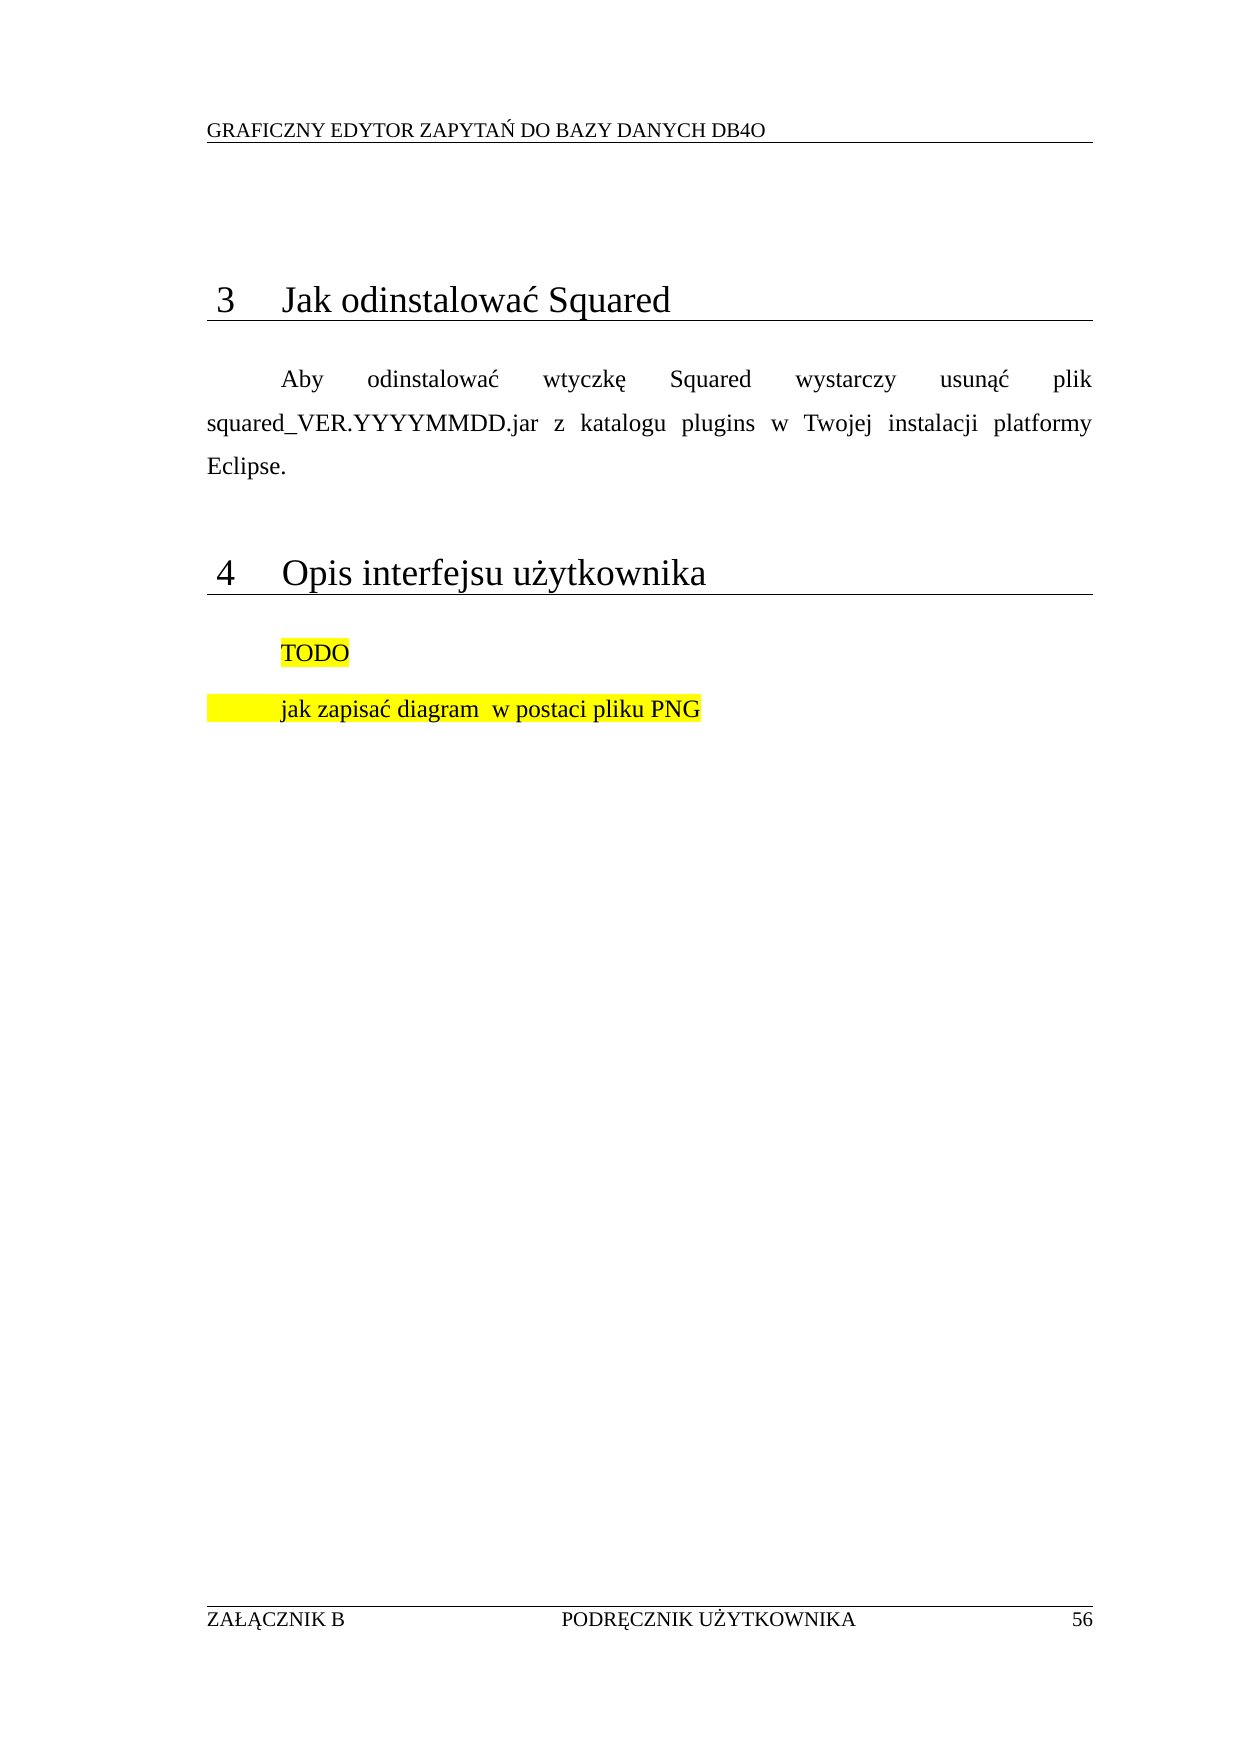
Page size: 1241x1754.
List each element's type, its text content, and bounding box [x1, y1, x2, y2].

subtitle Jak odinstalować Squared [207, 277, 1093, 320]
text TODO [207, 638, 1093, 667]
subtitle Opis interfejsu użytkownika [207, 551, 1093, 594]
text jak zapisać diagram w postaci pliku PNG [207, 694, 1093, 722]
text Aby odinstalować wtyczkę Squared wystarczy usunąć plik squared_VER.YYYYMMDD.jar z katalogu plugins w Twojej instalacji platformy Eclipse. [207, 364, 1093, 479]
